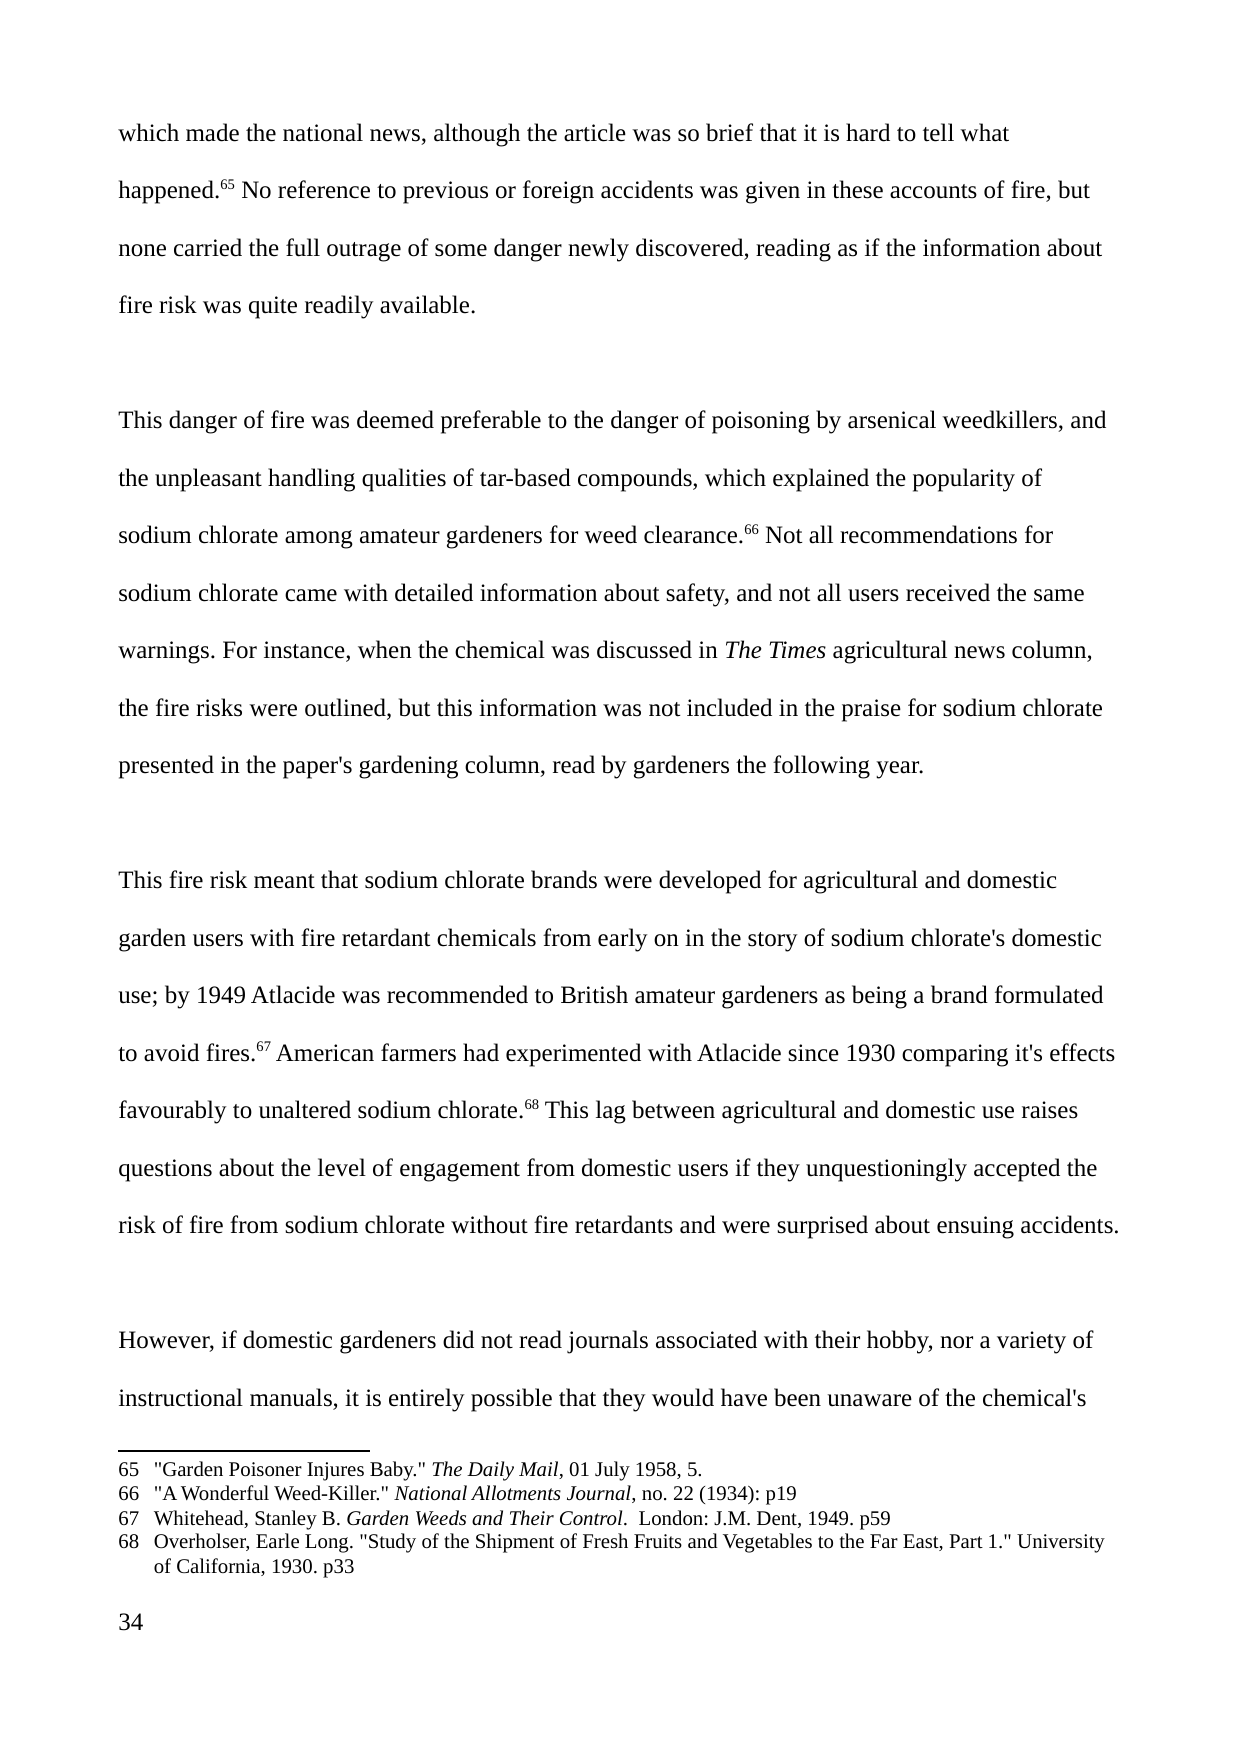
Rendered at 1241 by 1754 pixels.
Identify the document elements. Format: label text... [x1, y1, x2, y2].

text This fire risk meant that sodium chlorate brands were developed for agricultural and domestic garden users with fire retardant chemicals from early on in the story of sodium chlorate's domestic use; by 1949 Atlacide was recommended to British amateur gardeners as being a brand formulated to avoid fires. American farmers had experimented with Atlacide since 1930 comparing it's effects favourably to unaltered sodium chlorate. This lag between agricultural and domestic use raises questions about the level of engagement from domestic users if they unquestioningly accepted the risk of fire from sodium chlorate without fire retardants and were surprised about ensuing accidents. [118, 866, 1122, 1239]
text Overholser, Earle Long. "Study of the Shipment of Fresh Fruits and Vegetables to the Far East, Part 1." University of California, 1930. p33 [118, 1529, 1122, 1578]
text which made the national news, although the article was so brief that it is hard to tell what happened. No reference to previous or foreign accidents was given in these accounts of fire, but none carried the full outrage of some danger newly discovered, reading as if the information about fire risk was quite readily available. [118, 118, 1122, 319]
text "A Wonderful Weed-Killer." National Allotments Journal, no. 22 (1934): p19 [118, 1481, 1122, 1505]
text This danger of fire was deemed preferable to the danger of poisoning by arsenical weedkillers, and the unpleasant handling qualities of tar-based compounds, which explained the popularity of sodium chlorate among amateur gardeners for weed clearance. Not all recommendations for sodium chlorate came with detailed information about safety, and not all users received the same warnings. For instance, when the chemical was discussed in The Times agricultural news column, the fire risks were outlined, but this information was not included in the praise for sodium chlorate presented in the paper's gardening column, read by gardeners the following year. [118, 406, 1122, 779]
text However, if domestic gardeners did not read journals associated with their hobby, nor a variety of instructional manuals, it is entirely possible that they would have been unaware of the chemical's [118, 1326, 1122, 1412]
text "Garden Poisoner Injures Baby." The Daily Mail, 01 July 1958, 5. [118, 1457, 1122, 1481]
text Whitehead, Stanley B. Garden Weeds and Their Control. London: J.M. Dent, 1949. p59 [118, 1505, 1122, 1529]
